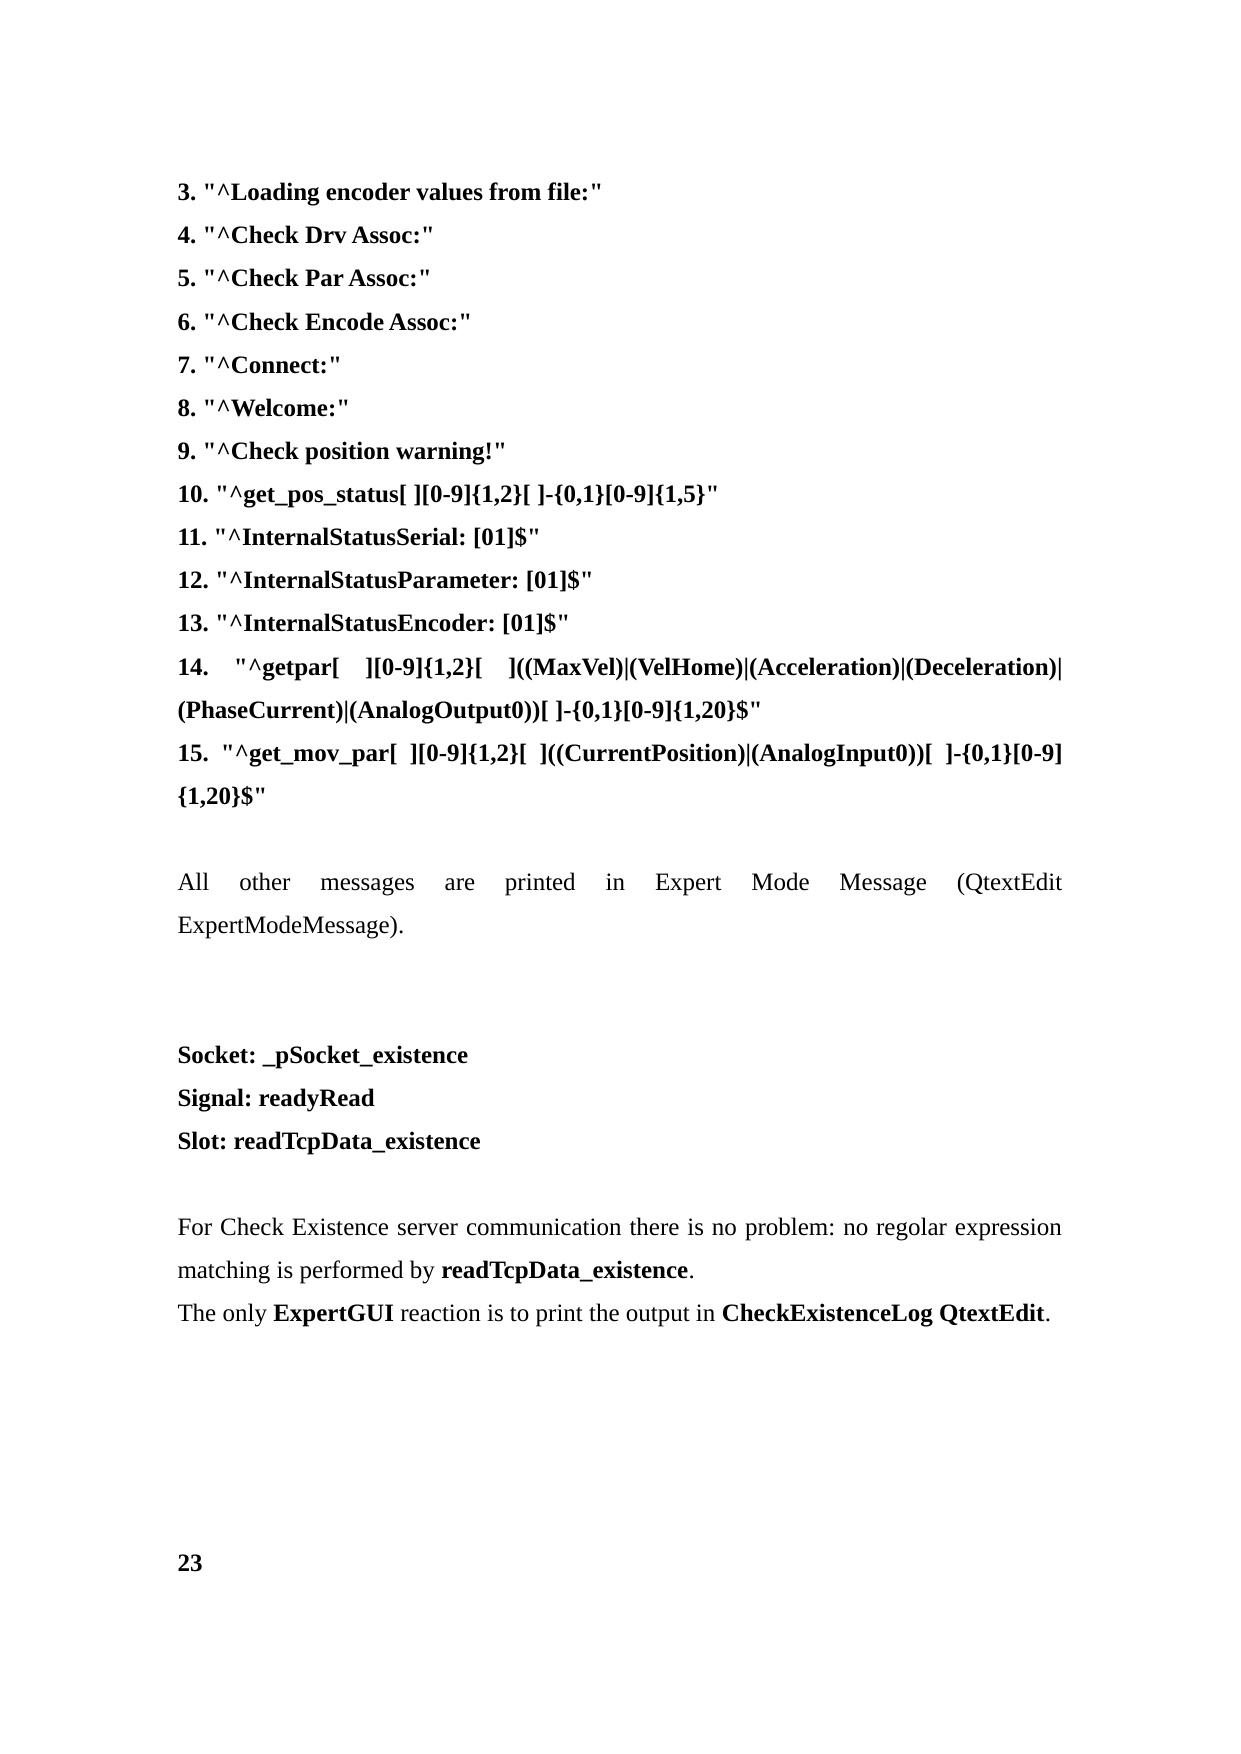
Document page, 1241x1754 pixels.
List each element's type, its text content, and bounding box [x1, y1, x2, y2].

text 4. "^Check Drv Assoc:" [177, 220, 1063, 249]
text 7. "^Connect:" [177, 350, 1063, 378]
text 11. "^InternalStatusSerial: [01]$" [177, 522, 1063, 551]
text 10. "^get_pos_status[ ][0-9]{1,2}[ ]-{0,1}[0-9]{1,5}" [177, 479, 1063, 508]
text The only ExpertGUI reaction is to print the output in CheckExistenceLog QtextEdit. [177, 1298, 1063, 1327]
text Signal: readyRead [177, 1083, 1063, 1112]
text 8. "^Welcome:" [177, 393, 1063, 422]
text 6. "^Check Encode Assoc:" [177, 307, 1063, 335]
text Socket: _pSocket_existence [177, 1040, 1063, 1068]
text 5. "^Check Par Assoc:" [177, 263, 1063, 292]
text 3. "^Loading encoder values from file:" [177, 177, 1063, 206]
text 14. "^getpar[ ][0-9]{1,2}[ ]((MaxVel)|(VelHome)|(Acceleration)|(Deceleration)|(PhaseCurrent)|(AnalogOutput0))[ ]-{0,1}[0-9]{1,20}$" [177, 652, 1063, 723]
text 13. "^InternalStatusEncoder: [01]$" [177, 608, 1063, 637]
text Slot: readTcpData_existence [177, 1126, 1063, 1155]
text For Check Existence server communication there is no problem: no regolar expression matching is performed by readTcpData_existence. [177, 1212, 1063, 1284]
text All other messages are printed in Expert Mode Message (QtextEdit ExpertModeMessage). [177, 867, 1063, 939]
text 9. "^Check position warning!" [177, 436, 1063, 465]
text 15. "^get_mov_par[ ][0-9]{1,2}[ ]((CurrentPosition)|(AnalogInput0))[ ]-{0,1}[0-9]{1,20}$" [177, 738, 1063, 810]
text 12. "^InternalStatusParameter: [01]$" [177, 565, 1063, 594]
